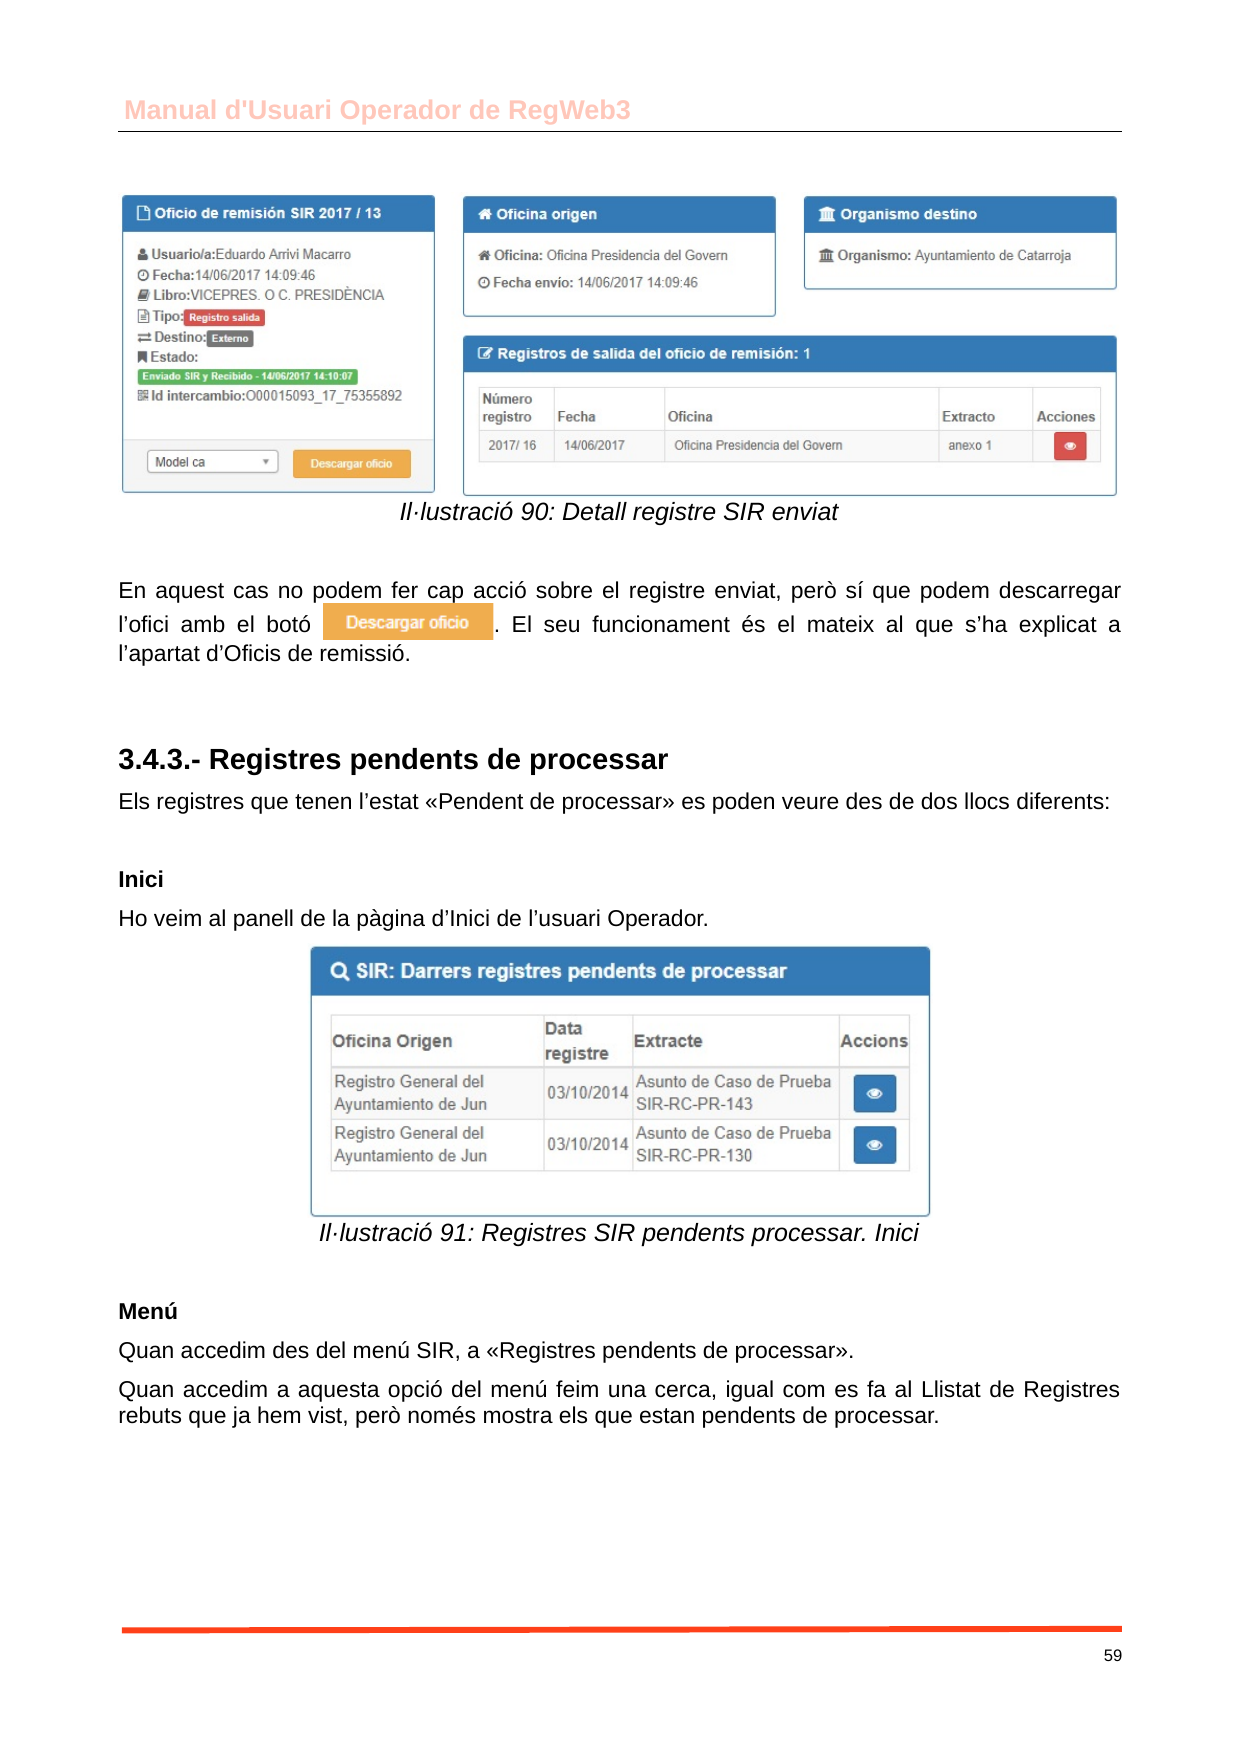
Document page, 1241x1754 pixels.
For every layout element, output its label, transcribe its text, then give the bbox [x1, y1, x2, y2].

text Els registres que tenen l’estat «Pendent de processar» es poden veure des de dos llocs diferents: [118, 788, 1122, 815]
picture [118, 192, 1123, 498]
text Quan accedim a aquesta opció del menú feim una cerca, igual com es fa al Llistat de Registres rebuts que ja hem vist, però només mostra els que estan pendents de processar. [118, 1376, 1122, 1428]
text Quan accedim des del menú SIR, a «Registres pendents de processar». [118, 1337, 1122, 1363]
picture [323, 603, 494, 640]
text Ho veim al panell de la pàgina d’Inici de l’usuari Operador. [118, 905, 1122, 931]
text Inici [118, 866, 1122, 892]
picture [307, 943, 934, 1218]
text Menú [118, 1298, 1122, 1324]
subtitle Registres pendents de processar [118, 742, 1122, 776]
text En aquest cas no podem fer cap acció sobre el registre enviat, però sí que podem descarregar l’ofici amb el botó . El seu funcionament és el mateix al que s’ha explicat a l’apartat d’Oficis de remissió. [118, 577, 1122, 666]
list Il·lustració : Detall registre SIR enviat [118, 498, 1122, 526]
list Il·lustració : Registres SIR pendents processar. Inici [118, 1218, 1122, 1247]
